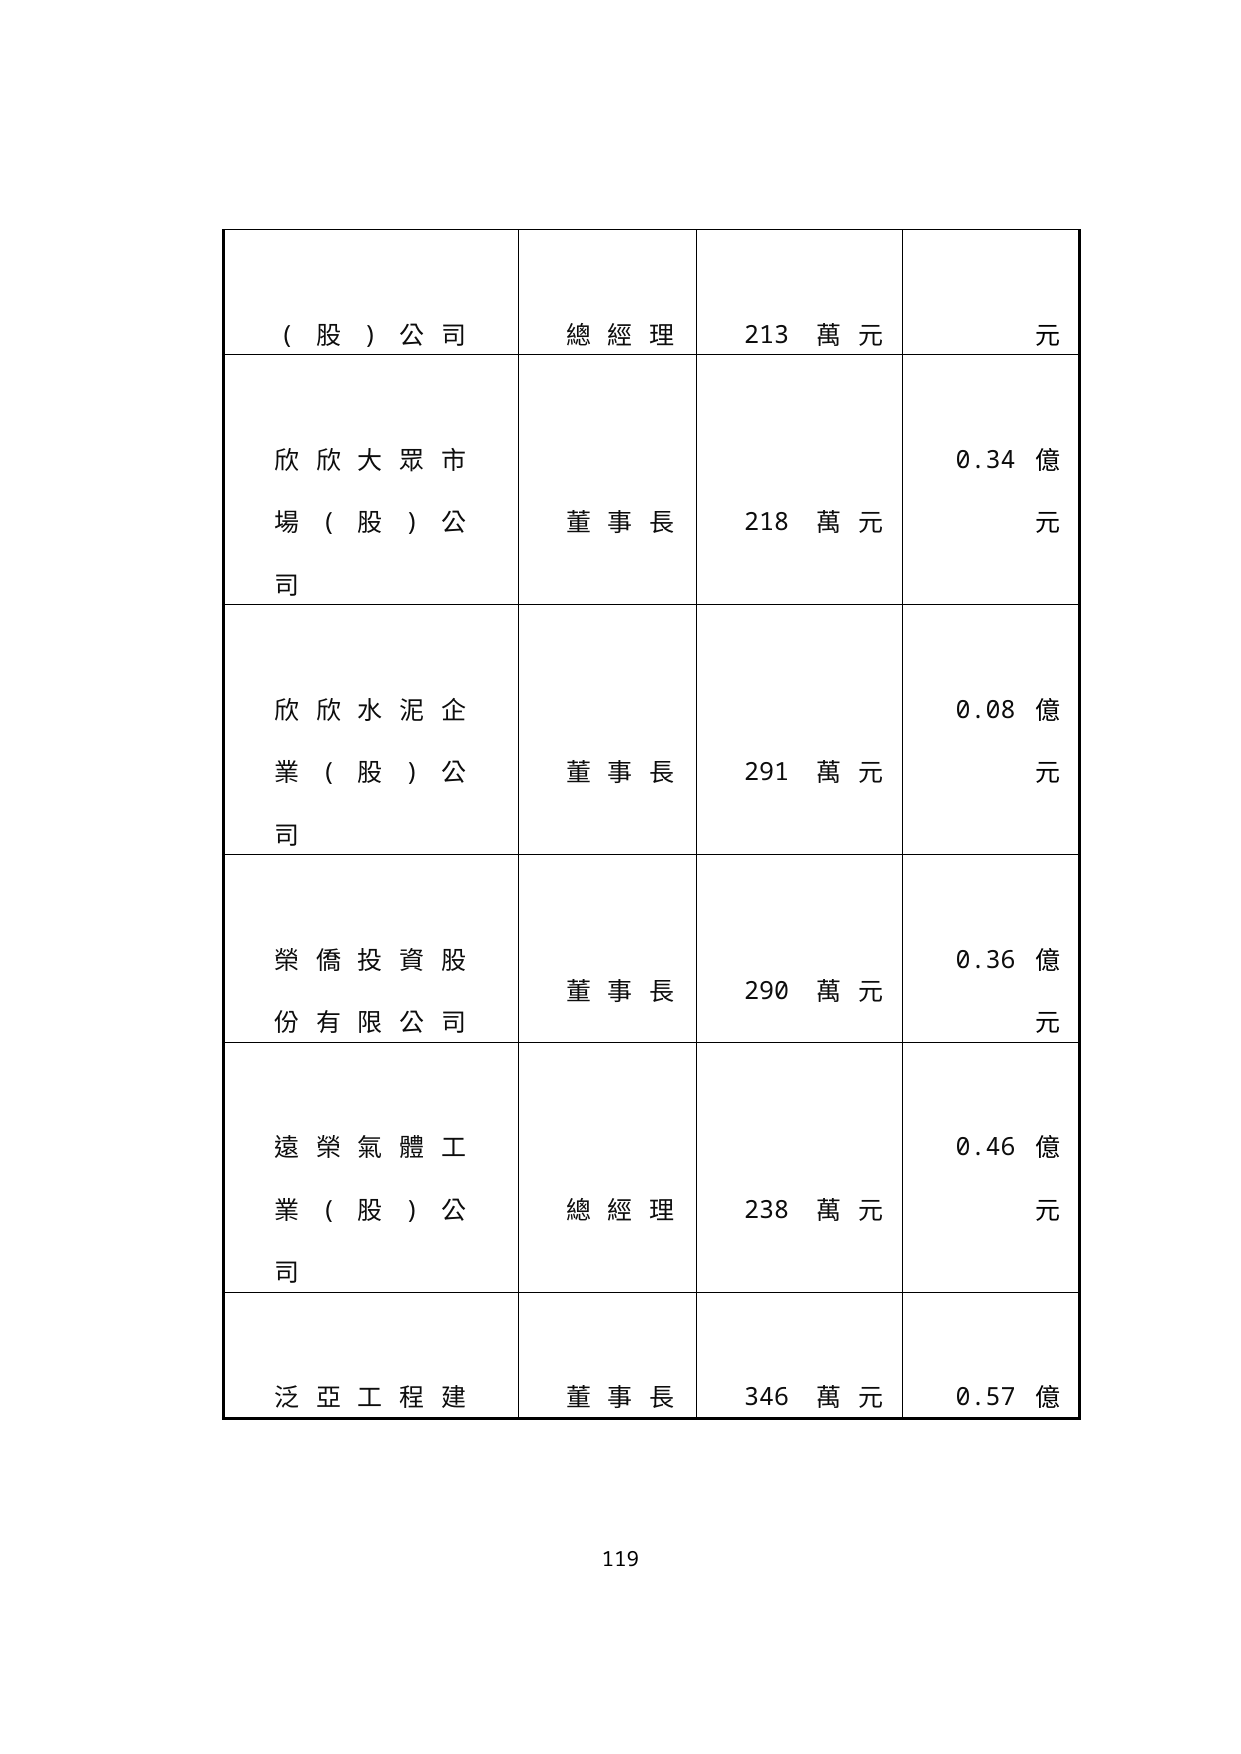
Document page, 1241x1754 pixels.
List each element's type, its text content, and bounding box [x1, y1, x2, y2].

table_cell 213萬元 [697, 230, 902, 354]
table_cell 238萬元 [697, 1043, 902, 1292]
table_cell 總經理 [519, 1043, 696, 1292]
table_cell 0.34億元 [903, 355, 1078, 604]
table_cell 董事長 [519, 1293, 696, 1417]
table_cell 291萬元 [697, 605, 902, 854]
table_cell 董事長 [519, 855, 696, 1042]
table_cell 0.46億元 [903, 1043, 1078, 1292]
table_cell 董事長 [519, 605, 696, 854]
table_cell (股)公司 [225, 230, 518, 354]
table_cell 346萬元 [697, 1293, 902, 1417]
table_cell 0.36億元 [903, 855, 1078, 1042]
table_cell 元 [903, 230, 1078, 354]
table_cell 290萬元 [697, 855, 902, 1042]
table_cell 218萬元 [697, 355, 902, 604]
table_cell 榮僑投資股份有限公司 [225, 855, 518, 1042]
table_cell 0.08億元 [903, 605, 1078, 854]
table_cell 泛亞工程建 [225, 1293, 518, 1417]
table_cell 遠榮氣體工業(股)公司 [225, 1043, 518, 1292]
table_cell 欣欣大眾市場(股)公司 [225, 355, 518, 604]
table_cell 董事長 [519, 355, 696, 604]
table_cell 0.57億 [903, 1293, 1078, 1417]
table_cell 欣欣水泥企業(股)公司 [225, 605, 518, 854]
table_cell 總經理 [519, 230, 696, 354]
